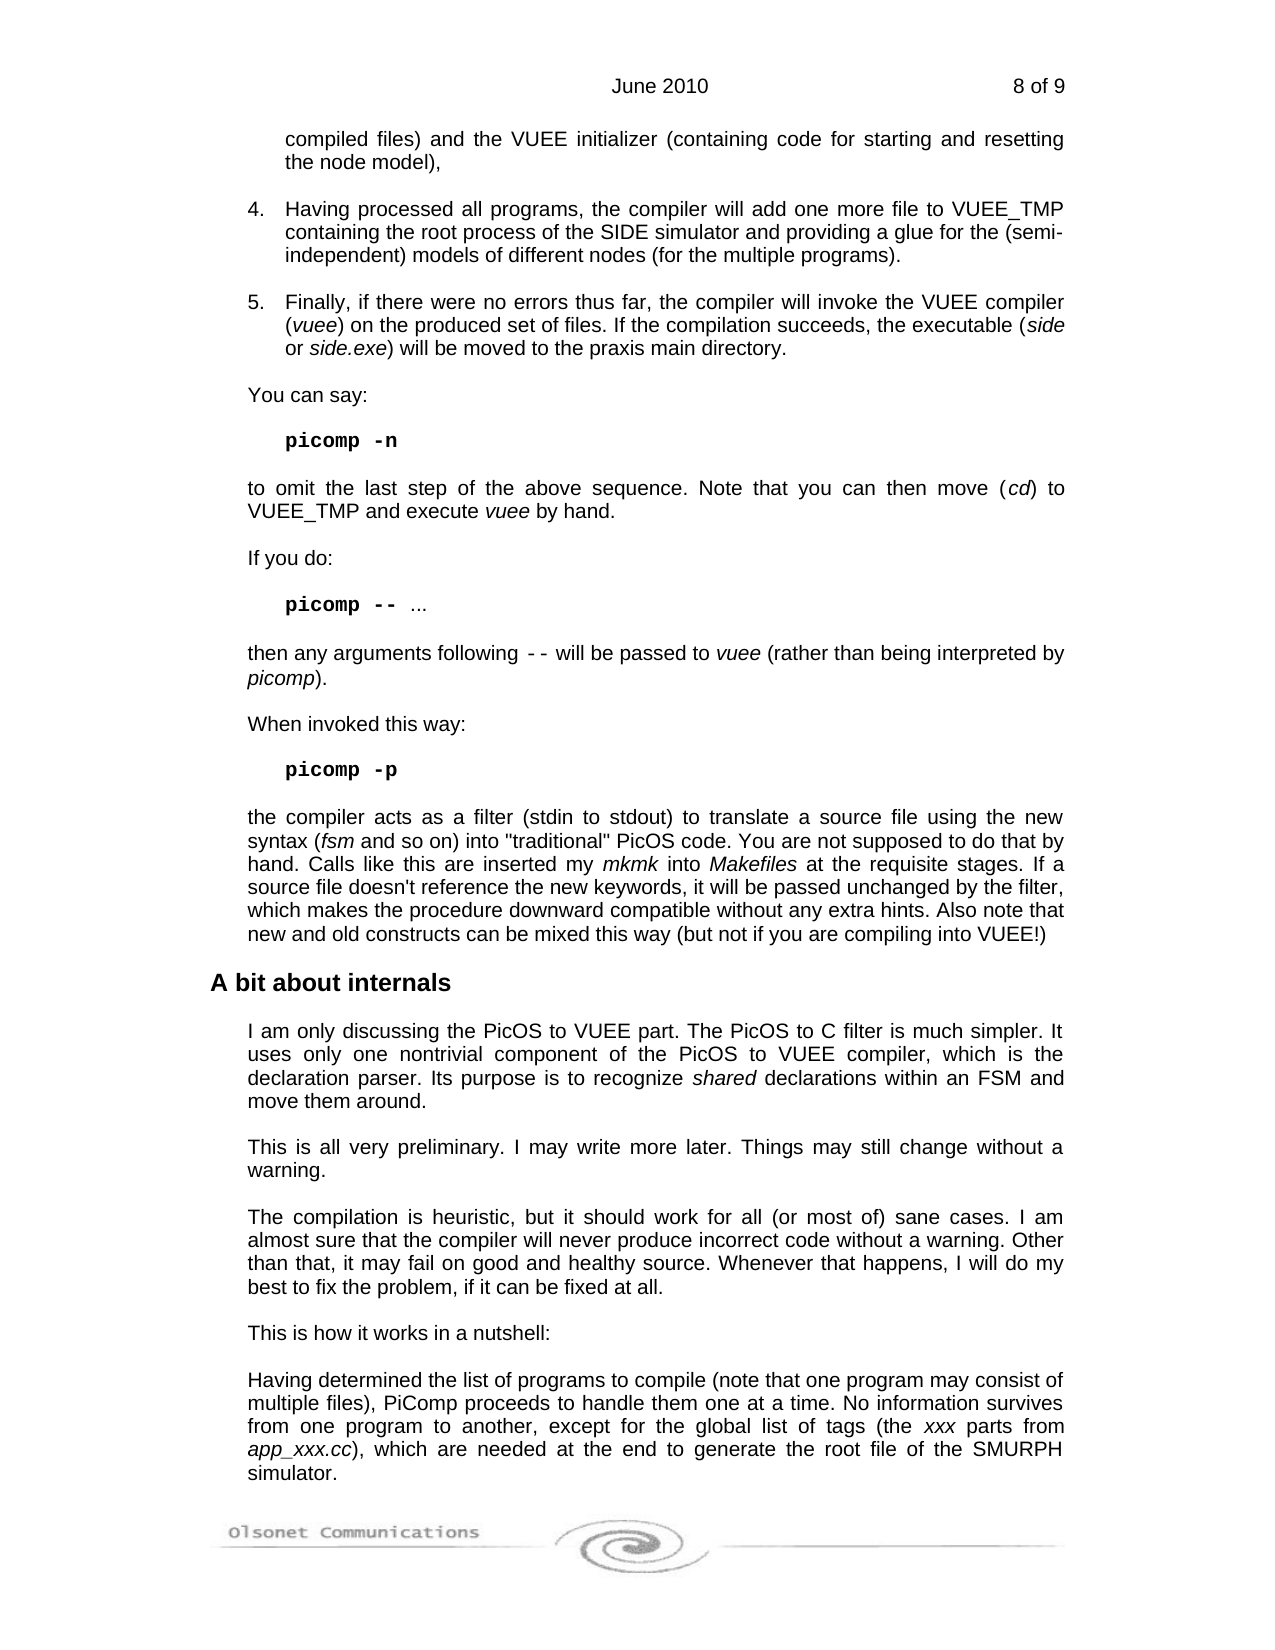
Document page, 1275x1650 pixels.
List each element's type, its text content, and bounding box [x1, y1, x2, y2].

text When invoked this way: [247, 713, 1065, 736]
text Having determined the list of programs to compile (note that one program may consist of multiple files), PiComp proceeds to handle them one at a time. No information survives from one program to another, except for the global list of tags (the xxx parts from app_xxx.cc), which are needed at the end to generate the root file of the SMURPH simulator. [247, 1368, 1065, 1484]
text I am only discussing the PicOS to VUEE part. The PicOS to C filter is much simpler. It uses only one nontrivial component of the PicOS to VUEE compiler, which is the declaration parser. Its purpose is to recognize shared declarations within an FSM and move them around. [247, 1020, 1065, 1113]
text You can say: [247, 383, 1065, 406]
text the compiler acts as a filter (stdin to stdout) to translate a source file using the new syntax (fsm and so on) into "traditional" PicOS code. You are not supposed to do that by hand. Calls like this are inserted my mkmk into Makefiles at the requisite stages. If a source file doesn't reference the new keywords, it will be passed unchanged by the filter, which makes the procedure downward compatible without any extra hints. Also note that new and old constructs can be mixed this way (but not if you are compiling into VUEE!) [247, 806, 1065, 945]
text This is how it works in a nutshell: [247, 1322, 1065, 1345]
text If you do: [247, 546, 1065, 569]
text then any arguments following -- will be passed to vuee (rather than being interpreted by picomp). [247, 641, 1065, 689]
subtitle A bit about internals [210, 968, 1065, 996]
list Finally, if there were no errors thus far, the compiler will invoke the VUEE compiler (vuee) on the produced set of files. If the compilation succeeds, the executable (side or side.exe) will be moved to the praxis main directory. [247, 290, 1065, 360]
text The compilation is heuristic, but it should work for all (or most of) sane cases. I am almost sure that the compiler will never produce incorrect code without a warning. Other than that, it may fail on good and healthy source. Whenever that happens, I will do my best to fix the problem, if it can be fixed at all. [247, 1206, 1065, 1298]
list Having processed all programs, the compiler will add one more file to VUEE_TMP containing the root process of the SIDE simulator and providing a glue for the (semi-independent) models of different nodes (for the multiple programs). [247, 197, 1065, 267]
list compiled files) and the VUEE initializer (containing code for starting and resetting the node model), [247, 128, 1065, 174]
text picomp -- ... [285, 593, 1065, 618]
text This is all very preliminary. I may write more later. Things may still change without a warning. [247, 1136, 1065, 1182]
text picomp -n [285, 430, 1065, 453]
text to omit the last step of the above sequence. Note that you can then move (cd) to VUEE_TMP and execute vuee by hand. [247, 477, 1065, 523]
picture [210, 1504, 1065, 1596]
text picomp -p [285, 759, 1065, 783]
